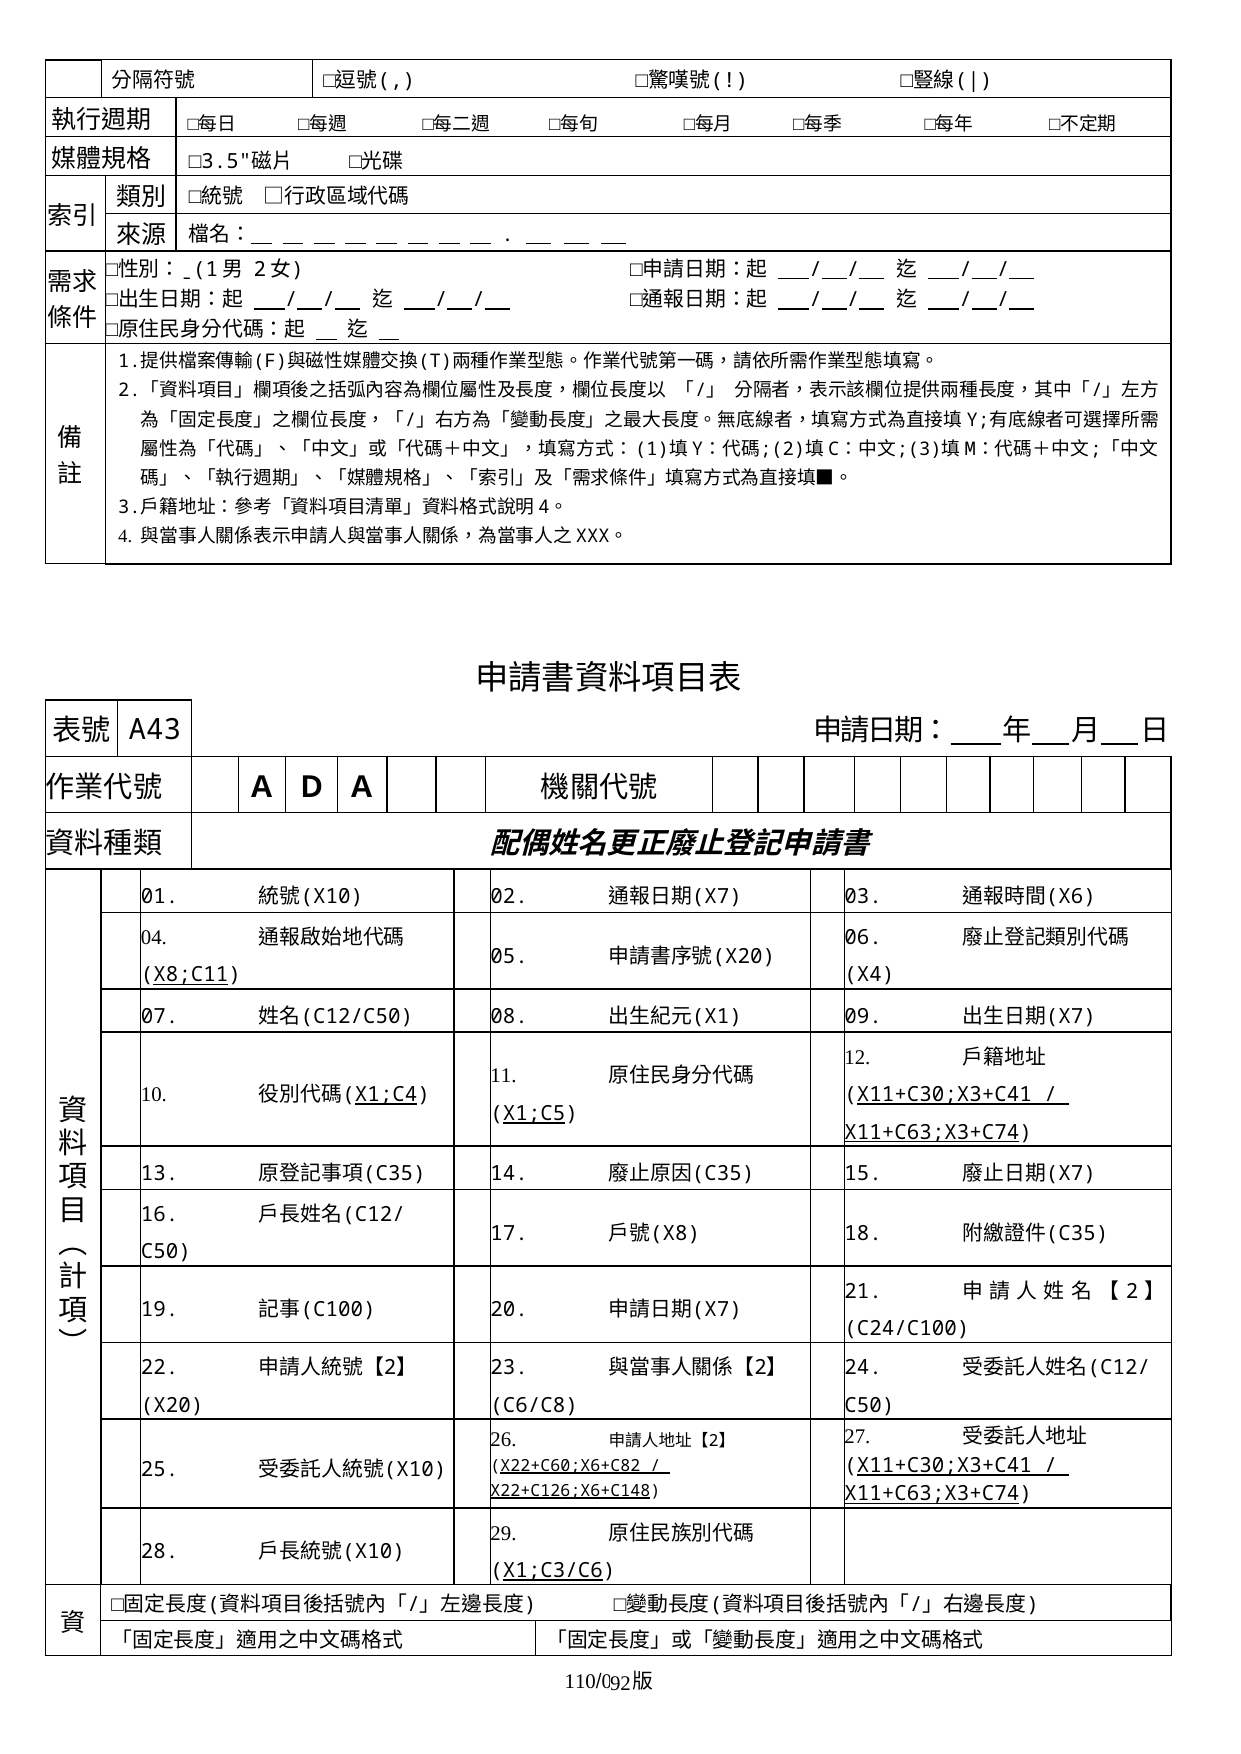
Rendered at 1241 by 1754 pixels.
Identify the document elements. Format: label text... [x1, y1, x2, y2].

table_cell [713, 757, 757, 812]
table_cell [1126, 757, 1170, 812]
table_cell 原登記事項(C35) [141, 1147, 453, 1188]
table_cell [102, 913, 140, 988]
table_cell 資料種類 [46, 813, 191, 868]
table_cell □每月 [671, 98, 793, 136]
table_cell [102, 1420, 140, 1507]
table_cell [811, 1509, 844, 1583]
table_cell [102, 870, 140, 911]
table_cell □每日 [177, 98, 298, 136]
table_cell 來源 [106, 214, 175, 250]
table_cell □每週 [298, 98, 422, 136]
table_cell 役別代碼(X1;C4) [141, 1033, 453, 1145]
table_cell 出生日期(X7) [845, 990, 1171, 1031]
table_cell □逗號(,) [313, 60, 625, 97]
table_cell [102, 1190, 140, 1265]
table_cell □豎線(|) [890, 60, 1170, 97]
table_cell 配偶姓名更正廢止登記申請書 [192, 813, 1170, 868]
table_cell [947, 757, 989, 812]
table_cell 申請人統號【2】(X20) [141, 1343, 453, 1418]
table_cell 資料項目︵計 項︶ [46, 870, 100, 1583]
table_cell [437, 757, 485, 812]
table_cell 通報日期(X7) [491, 870, 810, 911]
table_cell [46, 61, 101, 97]
table_cell [102, 1509, 140, 1583]
table_cell 需求條件 [46, 252, 105, 343]
table_cell [811, 1033, 844, 1145]
table_cell [811, 1420, 844, 1507]
table_cell □變動長度(資料項目後括號內「/」右邊長度) [603, 1585, 1170, 1619]
table_cell □驚嘆號(!) [625, 60, 890, 97]
table_cell [455, 1190, 490, 1265]
table_cell 戶長統號(X10) [141, 1509, 453, 1583]
table_cell 姓名(C12/C50) [141, 990, 453, 1031]
table_cell 記事(C100) [141, 1267, 453, 1342]
table_cell 表號 [46, 701, 117, 756]
table_cell [455, 1420, 490, 1507]
table_cell 通報啟始地代碼(X8;C11) [141, 913, 453, 988]
table_cell [811, 913, 844, 988]
table_cell [455, 913, 490, 988]
table_cell □固定長度(資料項目後括號內「/」左邊長度) [101, 1585, 603, 1619]
table_cell 戶長姓名(C12/C50) [141, 1190, 453, 1265]
table_cell □性別：ˍ(1男 2女) □出生日期：起 / / 迄 / / □原住民身分代碼：起 迄 [106, 252, 630, 343]
table_cell [388, 757, 435, 812]
table_cell [811, 1190, 844, 1265]
table_cell 出生紀元(X1) [491, 990, 810, 1031]
table_cell [811, 870, 844, 911]
table_cell 原住民族別代碼(X1;C3/C6) [491, 1509, 810, 1583]
table_cell [102, 1343, 140, 1418]
table_cell □不定期 [1049, 98, 1170, 136]
table_cell Ｄ [286, 757, 337, 812]
table_cell 附繳證件(C35) [845, 1190, 1171, 1265]
table_cell 類別 [106, 176, 175, 213]
table_cell □光碟 [349, 137, 717, 175]
table_cell [455, 1267, 490, 1342]
table_cell 受委託人地址(X11+C30;X3+C41 / X11+C63;X3+C74) [845, 1420, 1171, 1507]
table_cell [455, 1509, 490, 1583]
table_cell [455, 1343, 490, 1418]
table_cell 申請人姓名【2】(C24/C100) [845, 1267, 1171, 1342]
table_cell 檔名： . [177, 214, 1170, 250]
table_cell 廢止日期(X7) [845, 1147, 1171, 1188]
table_cell 統號(X10) [141, 870, 453, 911]
table_cell 「固定長度」或「變動長度」適用之中文碼格式 [536, 1621, 1171, 1655]
table_cell 申請書序號(X20) [491, 913, 810, 988]
table_cell 戶籍地址(X11+C30;X3+C41 / X11+C63;X3+C74) [845, 1033, 1171, 1145]
table_cell [455, 1147, 490, 1188]
table_cell [805, 757, 854, 812]
table_cell 機關代號 [486, 757, 712, 812]
table_cell [455, 870, 490, 911]
table_cell 申請人地址【2】(X22+C60;X6+C82 / X22+C126;X6+C148) [491, 1420, 810, 1507]
table_cell 廢止原因(C35) [491, 1147, 810, 1188]
table_cell 資料格式 [46, 1585, 100, 1655]
table_cell 與當事人關係【2】(C6/C8) [491, 1343, 810, 1418]
table_cell □每季 [793, 98, 924, 136]
table_cell □每二週 [422, 98, 549, 136]
table_cell [455, 1033, 490, 1145]
table_cell Ａ [338, 757, 386, 812]
table_cell [1045, 137, 1170, 175]
table_cell 作業代號 [46, 757, 191, 812]
table_cell 提供檔案傳輸(F)與磁性媒體交換(T)兩種作業型態。作業代號第一碼，請依所需作業型態填寫。 「資料項目」欄項後之括弧內容為欄位屬性及長度，欄位長度以 「/」 分隔者，表示該欄位提供兩種長度，其中「/」左方為「固定長度」之欄位長度，「/」右方為「變動長度」之最大長度。無底線者，填寫方式為直接填Y;有底線者可選擇所需屬性為「代碼」、「中文」或「代碼＋中文」，填寫方式：(1)填Y：代碼;(2)填C：中文;(3)填M：代碼＋中文;「中文碼」、「執行週期」、「媒體規格」、「索引」及「需求條件」填寫方式為直接填■。 戶籍地址：參考「資料項目清單」資料格式說明4。 與當事人關係表示申請人與當事人關係，為當事人之XXX。 [106, 344, 1170, 563]
table_cell 「固定長度」適用之中文碼格式 [101, 1621, 535, 1655]
table_cell [1034, 757, 1081, 812]
table_cell □3.5"磁片 [177, 137, 349, 175]
table_cell [811, 1147, 844, 1188]
table_cell [102, 1033, 140, 1145]
table_cell 原住民身分代碼(X1;C5) [491, 1033, 810, 1145]
table_cell 通報時間(X6) [845, 870, 1171, 911]
table_cell [192, 757, 238, 812]
table_cell 戶號(X8) [491, 1190, 810, 1265]
table_cell [1082, 757, 1124, 812]
table_cell [102, 990, 140, 1031]
table_cell [102, 1267, 140, 1342]
table_cell [455, 990, 490, 1031]
table_cell [991, 757, 1033, 812]
table_cell Ａ [239, 757, 285, 812]
table_cell 備註 [46, 344, 105, 563]
table_cell [759, 757, 803, 812]
table_cell [717, 137, 1044, 175]
table_cell [855, 757, 900, 812]
table_cell [102, 1147, 140, 1188]
table_cell [845, 1509, 1171, 1583]
table_cell 分隔符號 [102, 60, 312, 97]
table_cell [811, 1343, 844, 1418]
table_cell □申請日期：起 / / 迄 / / □通報日期：起 / / 迄 / / [630, 252, 1170, 343]
table_cell 受委託人姓名(C12/C50) [845, 1343, 1171, 1418]
table_cell 受委託人統號(X10) [141, 1420, 453, 1507]
table_cell 廢止登記類別代碼(X4) [845, 913, 1171, 988]
table_cell □每旬 [549, 98, 671, 136]
table_cell A43 [118, 701, 191, 756]
table_cell [811, 990, 844, 1031]
table_cell 媒體規格 [46, 137, 175, 175]
table_cell [901, 757, 946, 812]
table_cell 索引 [46, 176, 105, 250]
table_cell 申請日期： 年 月 日 [192, 699, 1171, 756]
table_header 申請書資料項目表 [45, 651, 1171, 699]
table_cell [811, 1267, 844, 1342]
table_cell □每年 [924, 98, 1049, 136]
table_cell 申請日期(X7) [491, 1267, 810, 1342]
table_cell □統號 □行政區域代碼 [177, 176, 1170, 213]
table_cell 執行週期 [46, 98, 175, 136]
